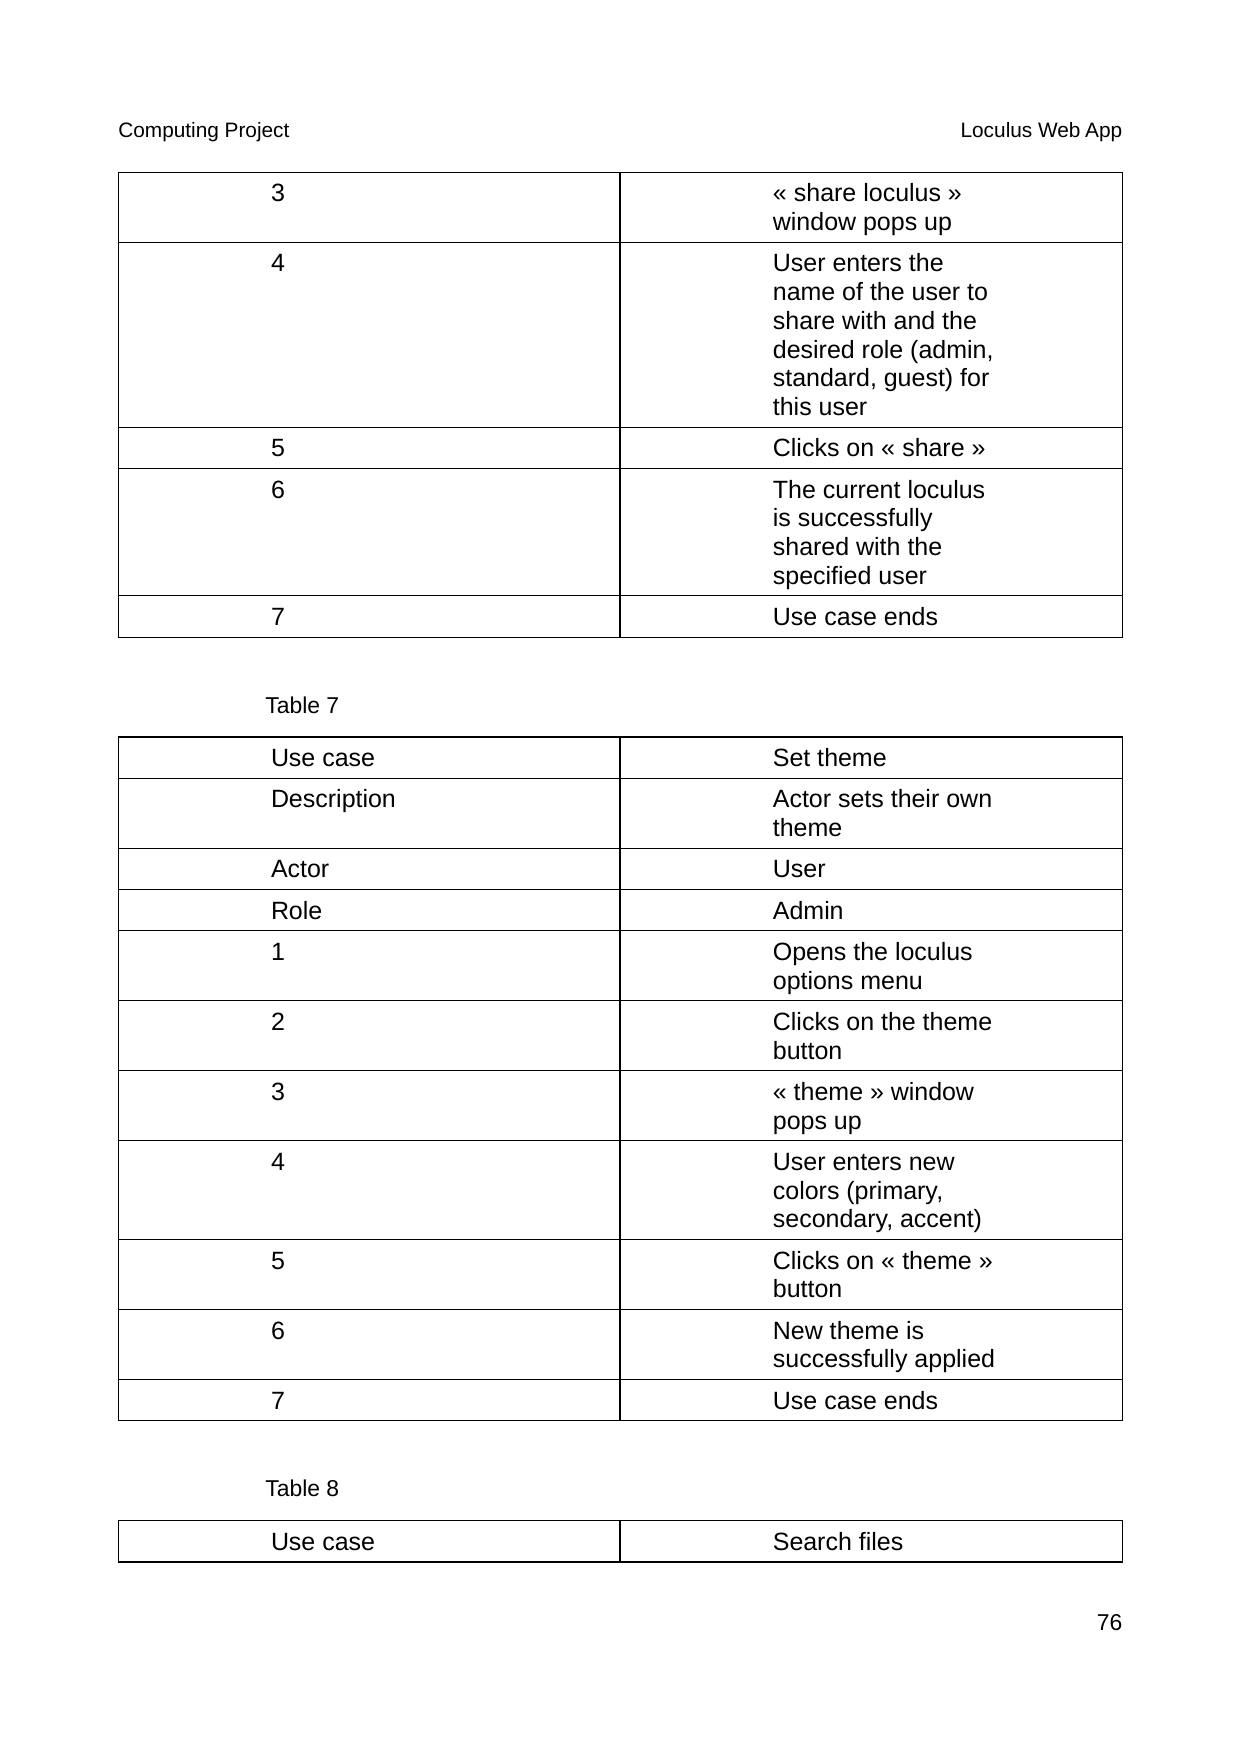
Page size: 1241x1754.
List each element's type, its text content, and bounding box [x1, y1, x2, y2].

table_cell User enters new colors (primary, secondary, accent) [621, 1141, 1122, 1239]
table_header Use case [119, 738, 619, 778]
table_cell 3 [119, 173, 619, 242]
table_header Set theme [621, 738, 1122, 778]
table_cell New theme is successfully applied [621, 1310, 1122, 1379]
table_cell Role [119, 890, 619, 930]
table_cell 4 [119, 243, 619, 427]
table_cell 4 [119, 1141, 619, 1239]
table_cell Clicks on the theme button [621, 1001, 1122, 1070]
table_cell 7 [119, 596, 619, 637]
table_cell The current loculus is successfully shared with the specified user [621, 469, 1122, 595]
table_cell « theme » window pops up [621, 1071, 1122, 1140]
table_cell Actor sets their own theme [621, 779, 1122, 848]
table_cell Opens the loculus options menu [621, 931, 1122, 1000]
table_cell 7 [119, 1380, 619, 1420]
table_cell 2 [119, 1001, 619, 1070]
table_header Search files [621, 1521, 1122, 1561]
table_cell « share loculus » window pops up [621, 173, 1122, 242]
table_cell Description [119, 779, 619, 848]
table_header Use case [119, 1521, 619, 1561]
table_cell Admin [621, 890, 1122, 930]
table_cell 5 [119, 428, 619, 468]
table_cell User enters the name of the user to share with and the desired role (admin, standard, guest) for this user [621, 243, 1122, 427]
table_cell 6 [119, 1310, 619, 1379]
table_cell Actor [119, 849, 619, 889]
text Table 7 [265, 692, 1005, 718]
table_cell 6 [119, 469, 619, 595]
table_cell 5 [119, 1240, 619, 1309]
table_cell User [621, 849, 1122, 889]
table_cell Use case ends [621, 1380, 1122, 1420]
table_cell Clicks on « share » [621, 428, 1122, 468]
table_cell 3 [119, 1071, 619, 1140]
table_cell Use case ends [621, 596, 1122, 637]
text Table 8 [265, 1475, 1005, 1502]
table_cell Clicks on « theme » button [621, 1240, 1122, 1309]
table_cell 1 [119, 931, 619, 1000]
